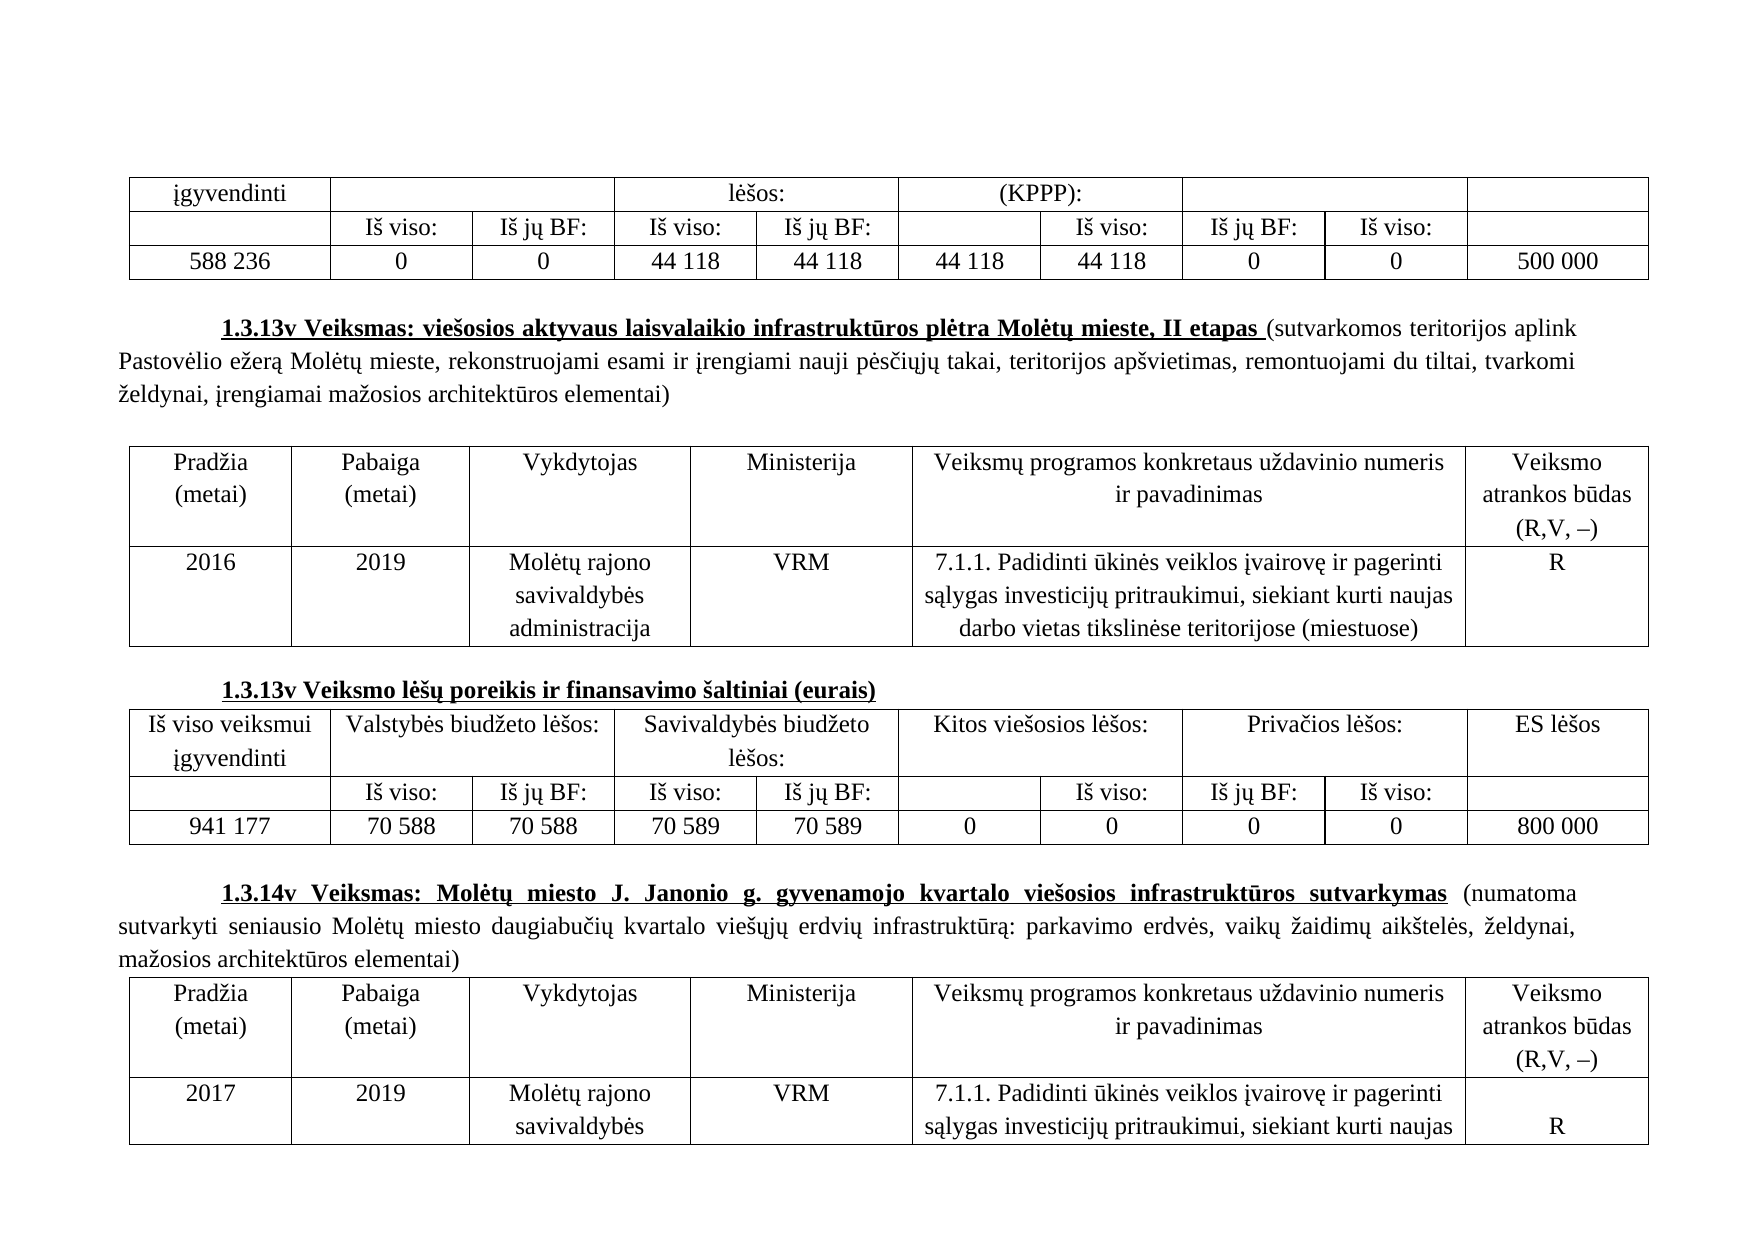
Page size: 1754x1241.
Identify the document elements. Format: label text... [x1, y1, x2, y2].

table_cell Iš jų BF: [473, 777, 614, 810]
table_header [1468, 178, 1648, 211]
table_cell Iš viso: [331, 212, 472, 245]
table_cell 0 [899, 811, 1040, 844]
table_header [1183, 178, 1467, 211]
table_header Veiksmų programos konkretaus uždavinio numeris ir pavadinimas [913, 978, 1465, 1077]
table_cell [130, 777, 330, 810]
table_cell 44 118 [1041, 246, 1182, 279]
table_header Pradžia (metai) [130, 978, 291, 1077]
table_cell 2017 [130, 1078, 291, 1144]
table_header Pradžia (metai) [130, 447, 291, 546]
table_cell Iš jų BF: [1183, 777, 1324, 810]
table_cell 44 118 [899, 246, 1040, 279]
table_cell Iš viso: [1326, 777, 1467, 810]
table_cell 588 236 [130, 246, 330, 279]
table_header (KPPP): [899, 178, 1182, 211]
table_cell 44 118 [615, 246, 756, 279]
table_cell 70 588 [331, 811, 472, 844]
table_cell VRM [691, 547, 912, 646]
table_cell [899, 212, 1040, 245]
table_cell Molėtų rajono savivaldybės [470, 1078, 690, 1144]
table_cell 70 588 [473, 811, 614, 844]
table_cell R [1466, 1078, 1648, 1144]
table_cell 44 118 [757, 246, 898, 279]
table_header Veiksmų programos konkretaus uždavinio numeris ir pavadinimas [913, 447, 1465, 546]
table_header Iš viso veiksmui įgyvendinti [130, 710, 330, 776]
text 1.3.14v Veiksmas: Molėtų miesto J. Janonio g. gyvenamojo kvartalo viešosios infrastruktūros sutvarkymas (numatoma sutvarkyti seniausio Molėtų miesto daugiabučių kvartalo viešųjų erdvių infrastruktūrą: parkavimo erdvės, vaikų žaidimų aikštelės, želdynai, mažosios architektūros elementai) [118, 878, 1577, 973]
table_cell Molėtų rajono savivaldybės administracija [470, 547, 690, 646]
table_cell R [1466, 547, 1648, 646]
table_cell 0 [331, 246, 472, 279]
table_cell Iš viso: [615, 212, 756, 245]
table_cell 2016 [130, 547, 291, 646]
table_cell VRM [691, 1078, 912, 1144]
table_cell Iš jų BF: [757, 212, 898, 245]
table_header įgyvendinti [130, 178, 330, 211]
table_header Vykdytojas [470, 447, 690, 546]
table_cell Iš viso: [1326, 212, 1467, 245]
table_cell [1468, 212, 1648, 245]
table_cell Iš viso: [615, 777, 756, 810]
table_cell Iš jų BF: [1183, 212, 1324, 245]
table_cell 0 [473, 246, 614, 279]
table_header lėšos: [615, 178, 898, 211]
text 1.3.13v Veiksmas: viešosios aktyvaus laisvalaikio infrastruktūros plėtra Molėtų mieste, II etapas (sutvarkomos teritorijos aplink Pastovėlio ežerą Molėtų mieste, rekonstruojami esami ir įrengiami nauji pėsčiųjų takai, teritorijos apšvietimas, remontuojami du tiltai, tvarkomi želdynai, įrengiamai mažosios architektūros elementai) [118, 313, 1577, 408]
table_cell Iš viso: [1041, 212, 1182, 245]
text 1.3.13v Veiksmo lėšų poreikis ir finansavimo šaltiniai (eurais) [118, 676, 1577, 704]
table_header Valstybės biudžeto lėšos: [331, 710, 614, 776]
table_cell 941 177 [130, 811, 330, 844]
table_cell 0 [1183, 246, 1324, 279]
table_cell [1468, 777, 1648, 810]
table_header ES lėšos [1468, 710, 1648, 776]
table_cell 7.1.1. Padidinti ūkinės veiklos įvairovę ir pagerinti sąlygas investicijų pritraukimui, siekiant kurti naujas [913, 1078, 1465, 1144]
table_cell 70 589 [757, 811, 898, 844]
table_cell 70 589 [615, 811, 756, 844]
table_header [331, 178, 614, 211]
table_header Pabaiga (metai) [292, 978, 469, 1077]
table_cell 0 [1183, 811, 1324, 844]
table_cell 2019 [292, 547, 469, 646]
table_header Veiksmo atrankos būdas (R,V, –) [1466, 978, 1648, 1077]
table_header Ministerija [691, 978, 912, 1077]
table_cell 7.1.1. Padidinti ūkinės veiklos įvairovę ir pagerinti sąlygas investicijų pritraukimui, siekiant kurti naujas darbo vietas tikslinėse teritorijose (miestuose) [913, 547, 1465, 646]
table_cell 800 000 [1468, 811, 1648, 844]
table_header Privačios lėšos: [1183, 710, 1467, 776]
table_cell [130, 212, 330, 245]
table_header Ministerija [691, 447, 912, 546]
table_cell 2019 [292, 1078, 469, 1144]
table_cell Iš jų BF: [473, 212, 614, 245]
table_cell Iš viso: [331, 777, 472, 810]
table_header Savivaldybės biudžeto lėšos: [615, 710, 898, 776]
table_cell 0 [1326, 246, 1467, 279]
table_cell [899, 777, 1040, 810]
table_cell 0 [1041, 811, 1182, 844]
table_header Vykdytojas [470, 978, 690, 1077]
table_cell Iš viso: [1041, 777, 1182, 810]
table_cell 0 [1326, 811, 1467, 844]
table_header Pabaiga (metai) [292, 447, 469, 546]
table_cell Iš jų BF: [757, 777, 898, 810]
table_header Veiksmo atrankos būdas (R,V, –) [1466, 447, 1648, 546]
table_cell 500 000 [1468, 246, 1648, 279]
table_header Kitos viešosios lėšos: [899, 710, 1182, 776]
